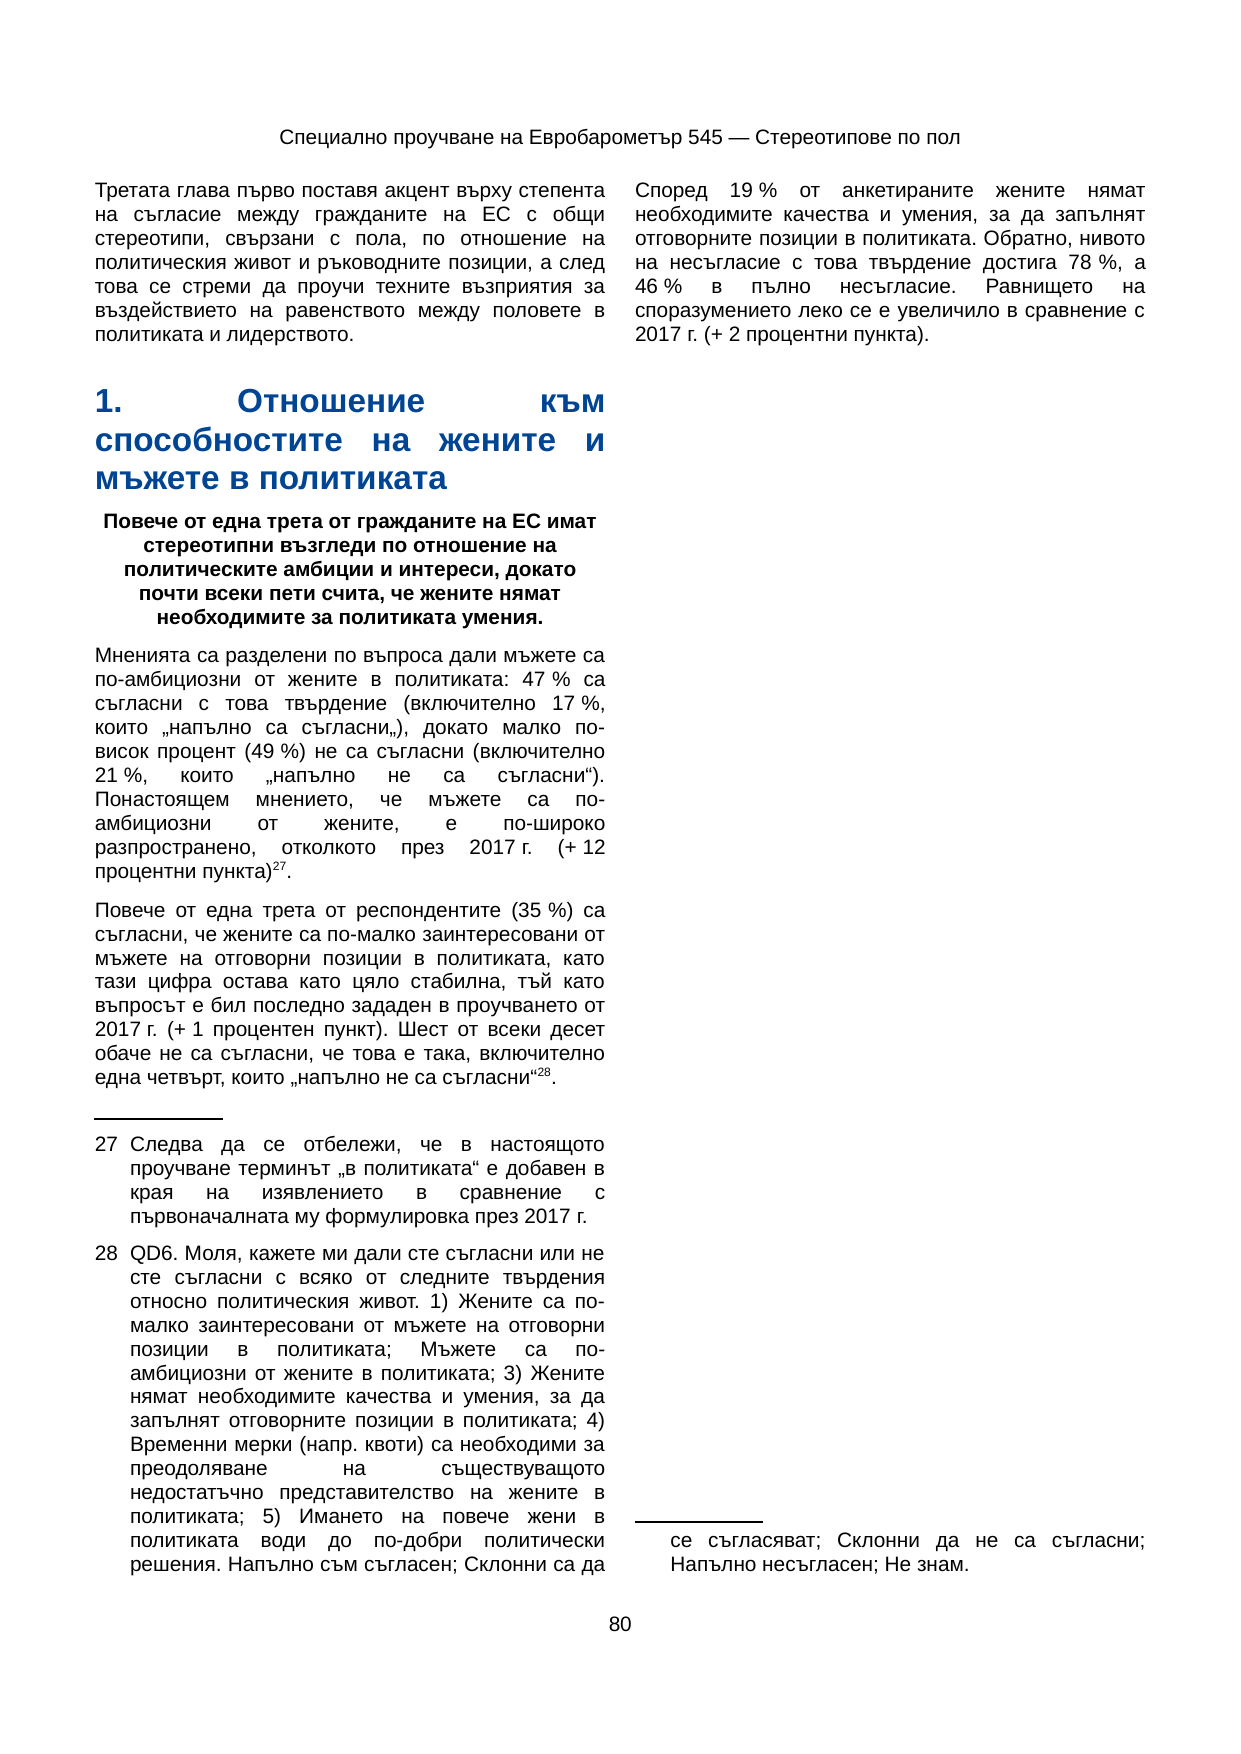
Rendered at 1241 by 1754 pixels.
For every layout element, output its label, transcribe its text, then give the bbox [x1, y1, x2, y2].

text Мненията са разделени по въпроса дали мъжете са по-амбициозни от жените в политиката: 47 % са съгласни с това твърдение (включително 17 %, които „напълно са съгласни„), докато малко по-висок процент (49 %) не са съгласни (включително 21 %, които „напълно не са съгласни“). Понастоящем мнението, че мъжете са по-амбициозни от жените, е по-широко разпространено, отколкото през 2017 г. (+ 12 процентни пункта). [94, 643, 605, 883]
text Третата глава първо поставя акцент върху степента на съгласие между гражданите на ЕС с общи стереотипи, свързани с пола, по отношение на политическия живот и ръководните позиции, а след това се стреми да проучи техните възприятия за въздействието на равенството между половете в политиката и лидерството. [94, 178, 605, 346]
text Според 19 % от анкетираните жените нямат необходимите качества и умения, за да запълнят отговорните позиции в политиката. Обратно, нивото на несъгласие с това твърдение достига 78 %, а 46 % в пълно несъгласие. Равнището на споразумението леко се е увеличило в сравнение с 2017 г. (+ 2 процентни пункта). [635, 178, 1146, 346]
text се съгласяват; Склонни да не са съгласни; Напълно несъгласен; Не знам. [635, 1528, 1146, 1576]
text Повече от една трета от гражданите на ЕС имат стереотипни възгледи по отношение на политическите амбиции и интереси, докато почти всеки пети счита, че жените нямат необходимите за политиката умения. [94, 509, 605, 629]
text Повече от една трета от респондентите (35 %) са съгласни, че жените са по-малко заинтересовани от мъжете на отговорни позиции в политиката, като тази цифра остава като цяло стабилна, тъй като въпросът е бил последно зададен в проучването от 2017 г. (+ 1 процентен пункт). Шест от всеки десет обаче не са съгласни, че това е така, включително една четвърт, които „напълно не са съгласни“. [94, 897, 605, 1089]
text QD6. Моля, кажете ми дали сте съгласни или не сте съгласни с всяко от следните твърдения относно политическия живот. 1) Жените са по-малко заинтересовани от мъжете на отговорни позиции в политиката; Мъжете са по-амбициозни от жените в политиката; 3) Жените нямат необходимите качества и умения, за да запълнят отговорните позиции в политиката; 4) Временни мерки (напр. квоти) са необходими за преодоляване на съществуващото недостатъчно представителство на жените в политиката; 5) Имането на повече жени в политиката води до по-добри политически решения. Напълно съм съгласен; Склонни са да [94, 1241, 605, 1576]
subtitle 1. Отношение към способностите на жените и мъжете в политиката [94, 381, 605, 496]
text Следва да се отбележи, че в настоящото проучване терминът „в политиката“ е добавен в края на изявлението в сравнение с първоначалната му формулировка през 2017 г. [94, 1132, 605, 1228]
